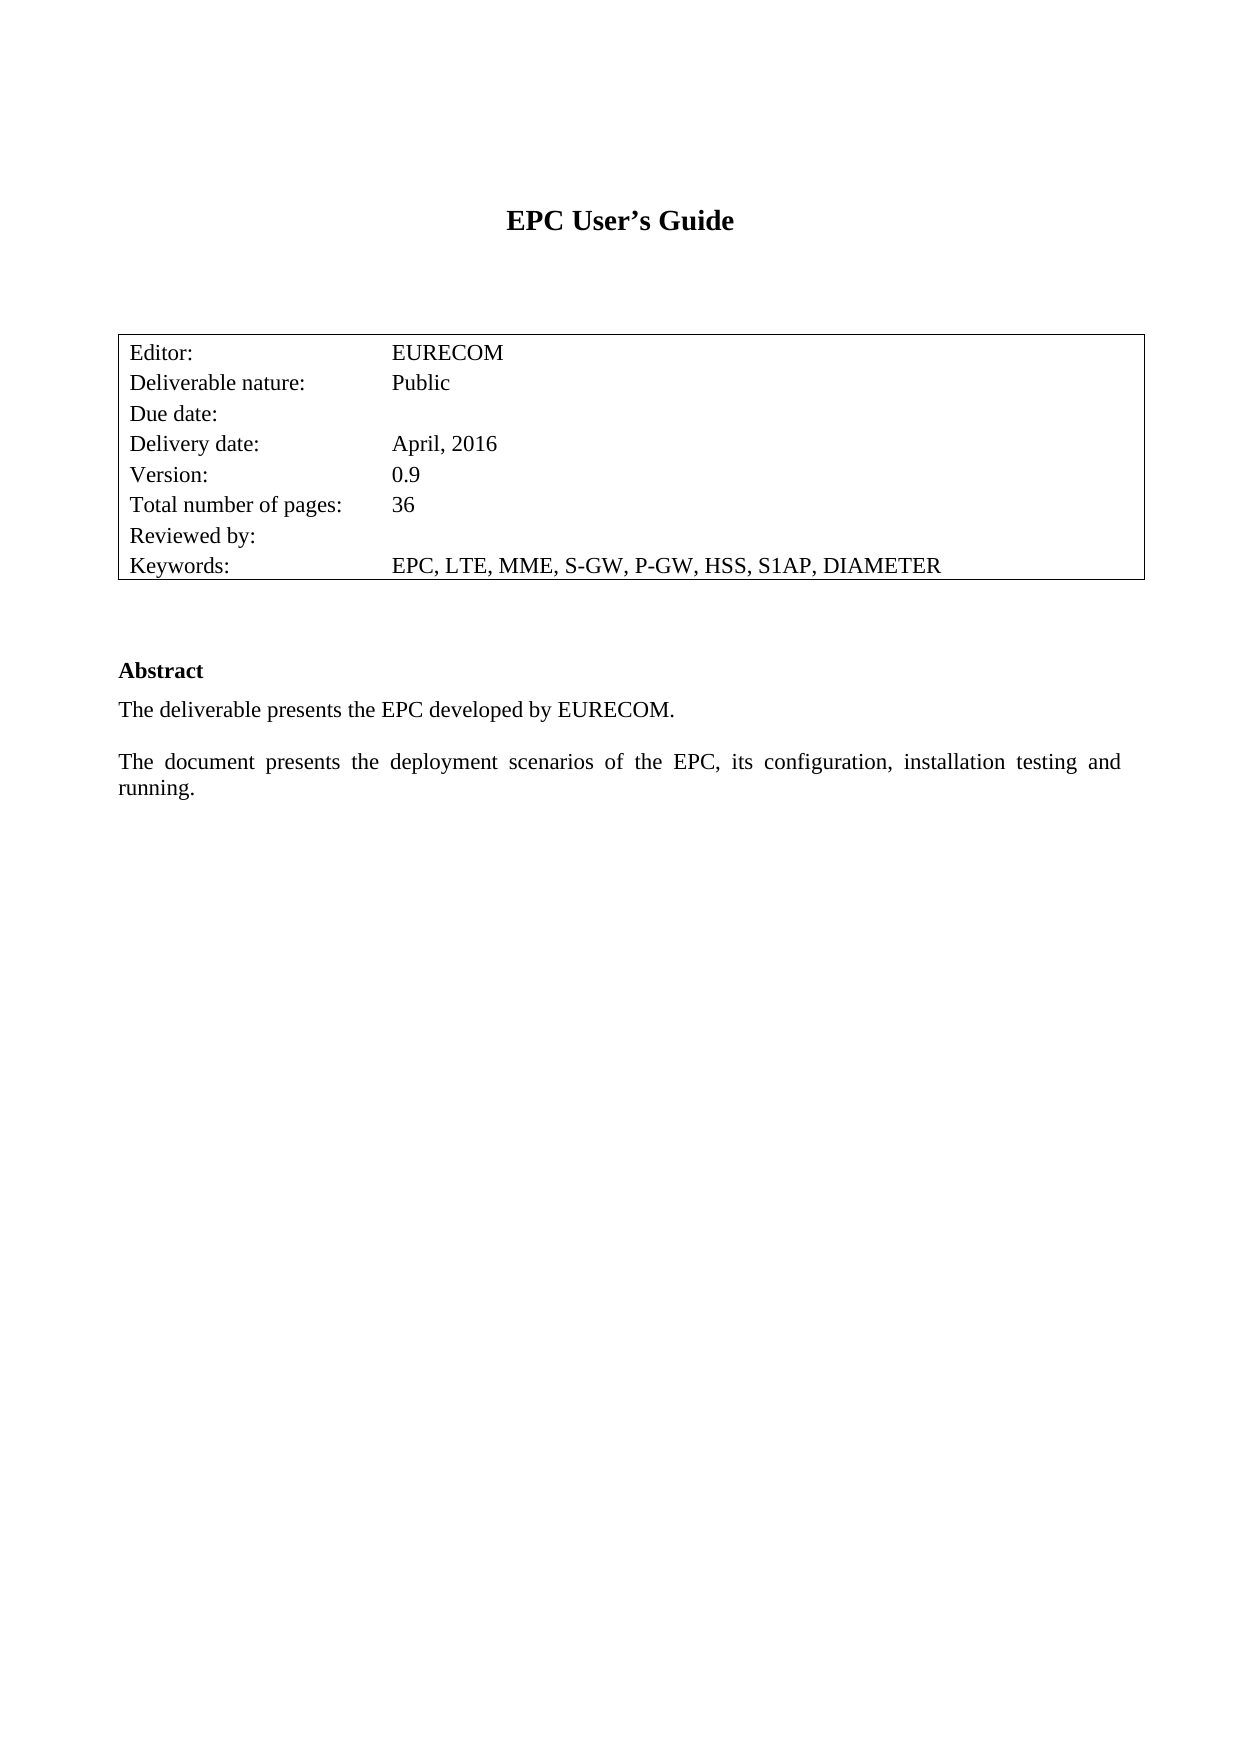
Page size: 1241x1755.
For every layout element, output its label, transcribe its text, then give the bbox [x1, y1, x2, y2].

table_cell [380, 518, 1144, 548]
table_cell Due date: [119, 396, 380, 426]
table_cell Keywords: [119, 548, 380, 579]
table_cell Delivery date: [119, 426, 380, 457]
table_cell [380, 396, 1144, 426]
table_header Editor: [119, 335, 380, 365]
table_cell Deliverable nature: [119, 365, 380, 396]
text The document presents the deployment scenarios of the EPC, its configuration, installation testing and running. [118, 748, 1122, 801]
table_cell April, 2016 [380, 426, 1144, 457]
table_cell Public [380, 365, 1144, 396]
table_cell 36 [380, 487, 1144, 518]
table_cell Version: [119, 457, 380, 487]
table_cell 0.9 [380, 457, 1144, 487]
table_cell Reviewed by: [119, 518, 380, 548]
table_cell Total number of pages: [119, 487, 380, 518]
table_cell EPC, LTE, MME, S-GW, P-GW, HSS, S1AP, DIAMETER [380, 548, 1144, 579]
table_header EURECOM [380, 335, 1144, 365]
text Abstract [118, 658, 1122, 684]
text The deliverable presents the EPC developed by EURECOM. [118, 696, 1122, 723]
text EPC User’s Guide [118, 203, 1122, 236]
